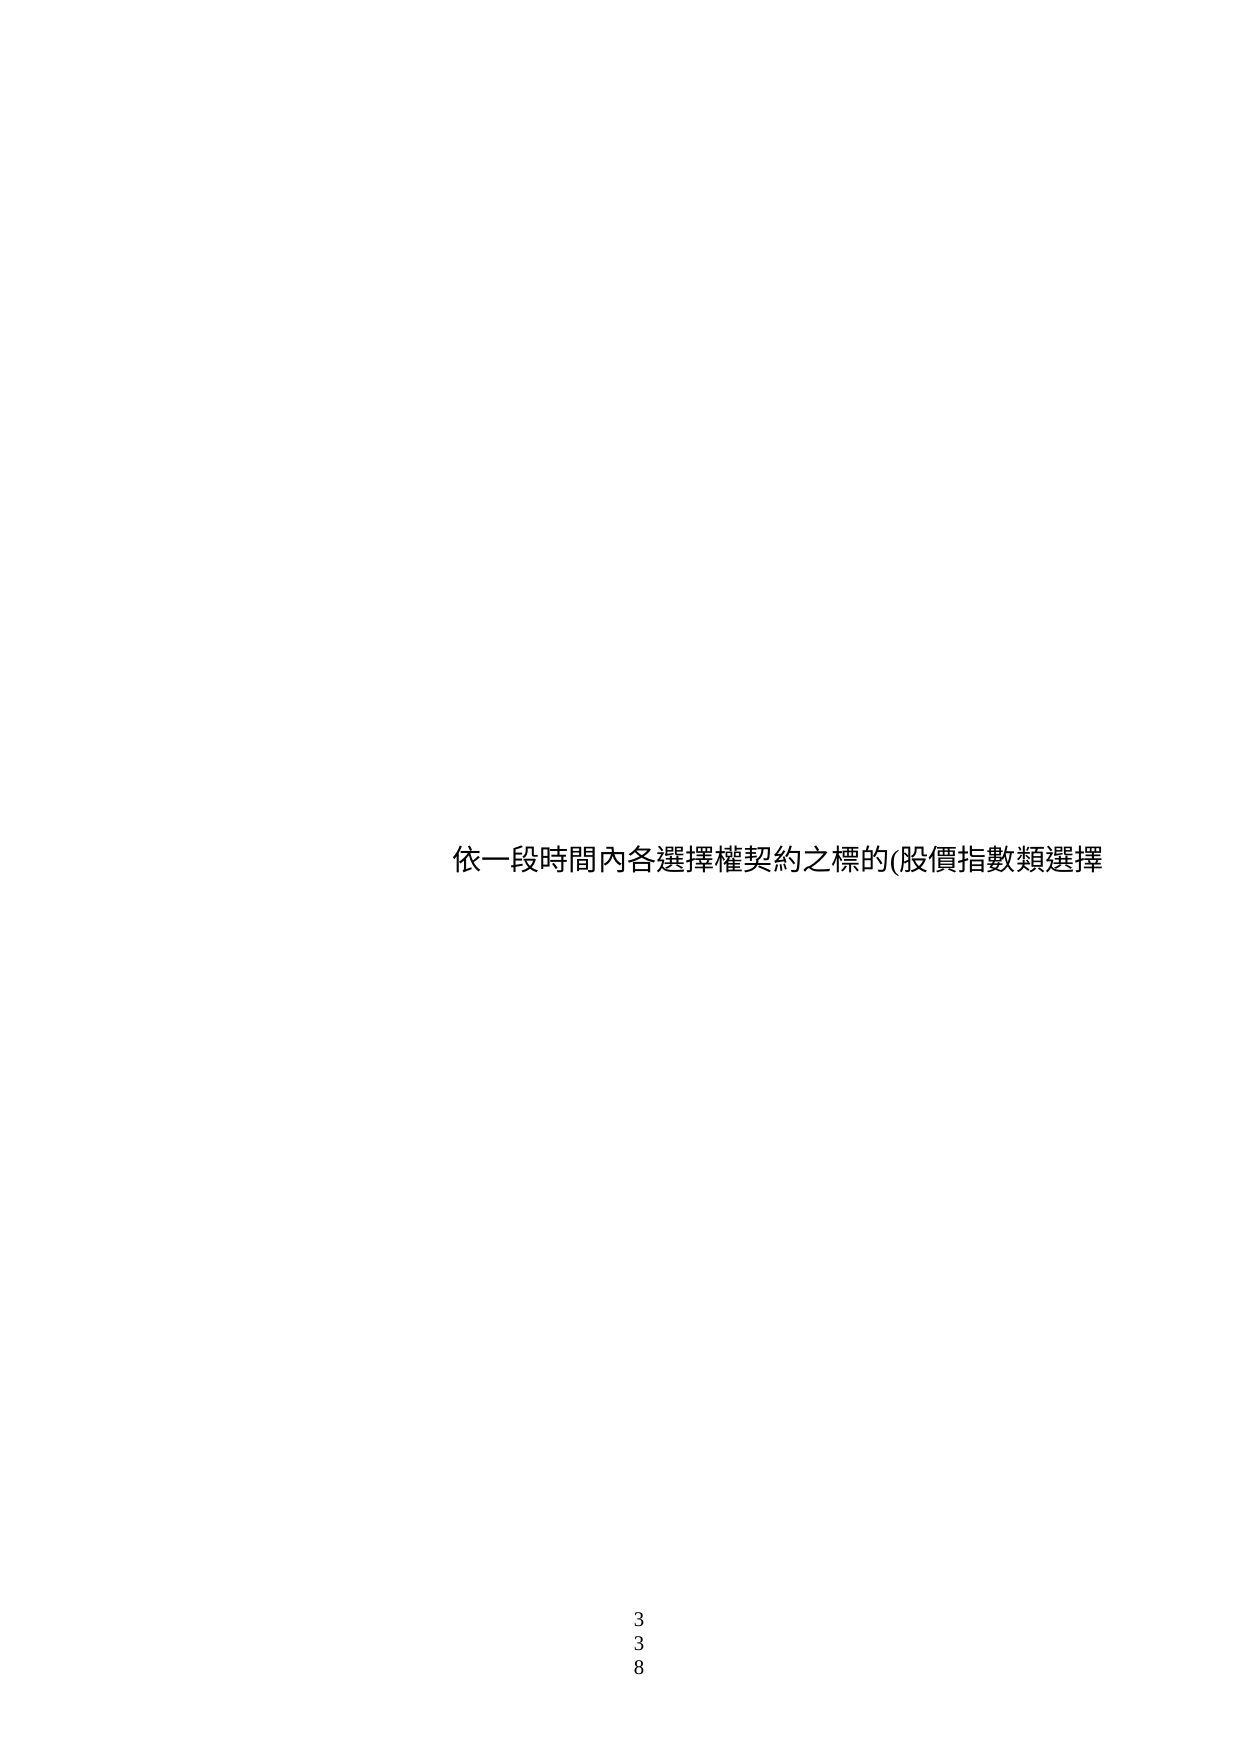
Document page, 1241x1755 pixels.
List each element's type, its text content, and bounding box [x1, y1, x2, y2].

text 依一段時間內各選擇權契約之標的(股價指數類選擇 [452, 816, 1106, 879]
